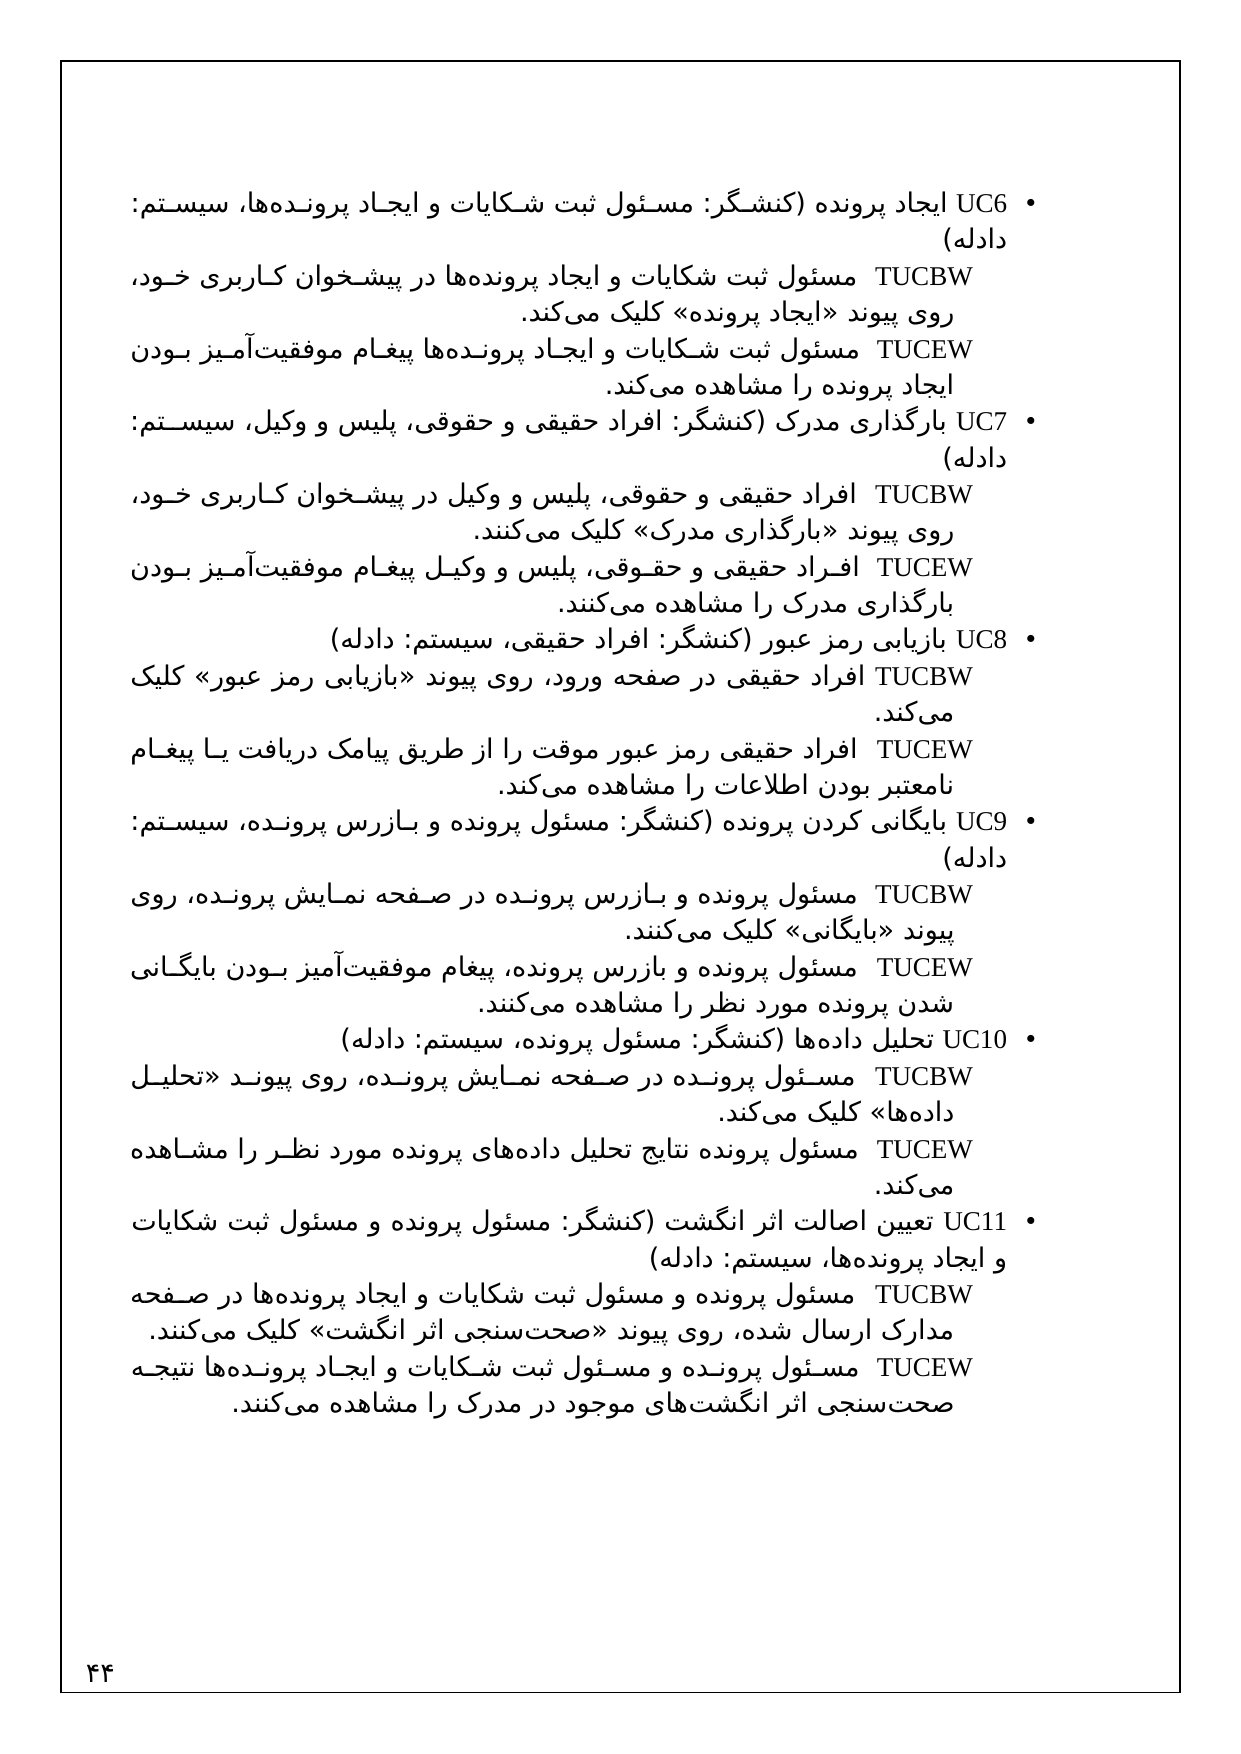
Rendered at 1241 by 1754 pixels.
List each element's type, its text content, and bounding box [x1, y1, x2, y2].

list UC11 تعیین اصالت اثر انگشت (کنشگر: مسئول پرونده و مسئول ثبت شکایات و ایجاد پرونده‌ها، سیستم: دادله) [130, 1205, 1026, 1273]
list TUCBW افراد حقیقی و حقوقی، پلیس و وکیل در پیشخوان کاربری خود، روی پیوند «بارگذاری مدرک» کلیک می‌کنند. [130, 478, 973, 546]
list TUCBW افراد حقیقی در صفحه ورود، روی پیوند «بازیابی رمز عبور» کلیک می‌کند. [130, 660, 973, 728]
list TUCBW مسئول ثبت شکایات و ایجاد پرونده‌ها در پیشخوان کاربری خود، روی پیوند «ایجاد پرونده» کلیک می‌کند. [130, 260, 973, 328]
list TUCEW افراد حقیقی و حقوقی، پلیس و وکیل پیغام موفقیت‌آمیز بودن بارگذاری مدرک را مشاهده می‌کنند. [130, 551, 973, 619]
list TUCEW افراد حقیقی رمز عبور موقت را از طریق پیامک دریافت یا پیغام نامعتبر بودن اطلاعات را مشاهده می‌کند. [130, 733, 973, 801]
list UC10 تحلیل داده‌ها (کنشگر: مسئول پرونده، سیستم: دادله) [130, 1023, 1026, 1055]
list TUCEW مسئول پرونده نتایج تحلیل داده‌های پرونده مورد نظر را مشاهده می‌کند. [130, 1133, 973, 1201]
list TUCBW مسئول پرونده و مسئول ثبت شکایات و ایجاد پرونده‌ها در صفحه مدارک ارسال شده، روی پیوند «صحت‌سنجی اثر انگشت» کلیک می‌کنند. [130, 1278, 973, 1346]
list TUCEW مسئول ثبت شکایات و ایجاد پرونده‌ها پیغام موفقیت‌آمیز بودن ایجاد پرونده را مشاهده می‌کند. [130, 333, 973, 401]
list UC6 ایجاد پرونده (کنشگر: مسئول ثبت شکایات و ایجاد پرونده‌ها، سیستم: دادله) [130, 187, 1026, 255]
list UC9 بایگانی کردن پرونده (کنشگر: مسئول پرونده و بازرس پرونده، سیستم: دادله) [130, 805, 1026, 873]
list TUCBW مسئول پرونده و بازرس پرونده در صفحه نمایش پرونده، روی پیوند «بایگانی» کلیک می‌کنند. [130, 878, 973, 946]
list UC8 بازیابی رمز عبور (کنشگر: افراد حقیقی، سیستم: دادله) [130, 623, 1026, 655]
list TUCEW مسئول پرونده و مسئول ثبت شکایات و ایجاد پرونده‌ها نتیجه صحت‌سنجی اثر انگشت‌های موجود در مدرک را مشاهده می‌کنند. [130, 1351, 973, 1419]
list TUCBW مسئول پرونده در صفحه نمایش پرونده، روی پیوند «تحلیل داده‌ها» کلیک می‌کند. [130, 1060, 973, 1128]
list UC7 بارگذاری مدرک (کنشگر: افراد حقیقی و حقوقی، پلیس و وکیل، سیستم: دادله) [130, 405, 1026, 473]
list TUCEW مسئول پرونده و بازرس پرونده، پیغام موفقیت‌آمیز بودن بایگانی شدن پرونده مورد نظر را مشاهده می‌کنند. [130, 951, 973, 1019]
